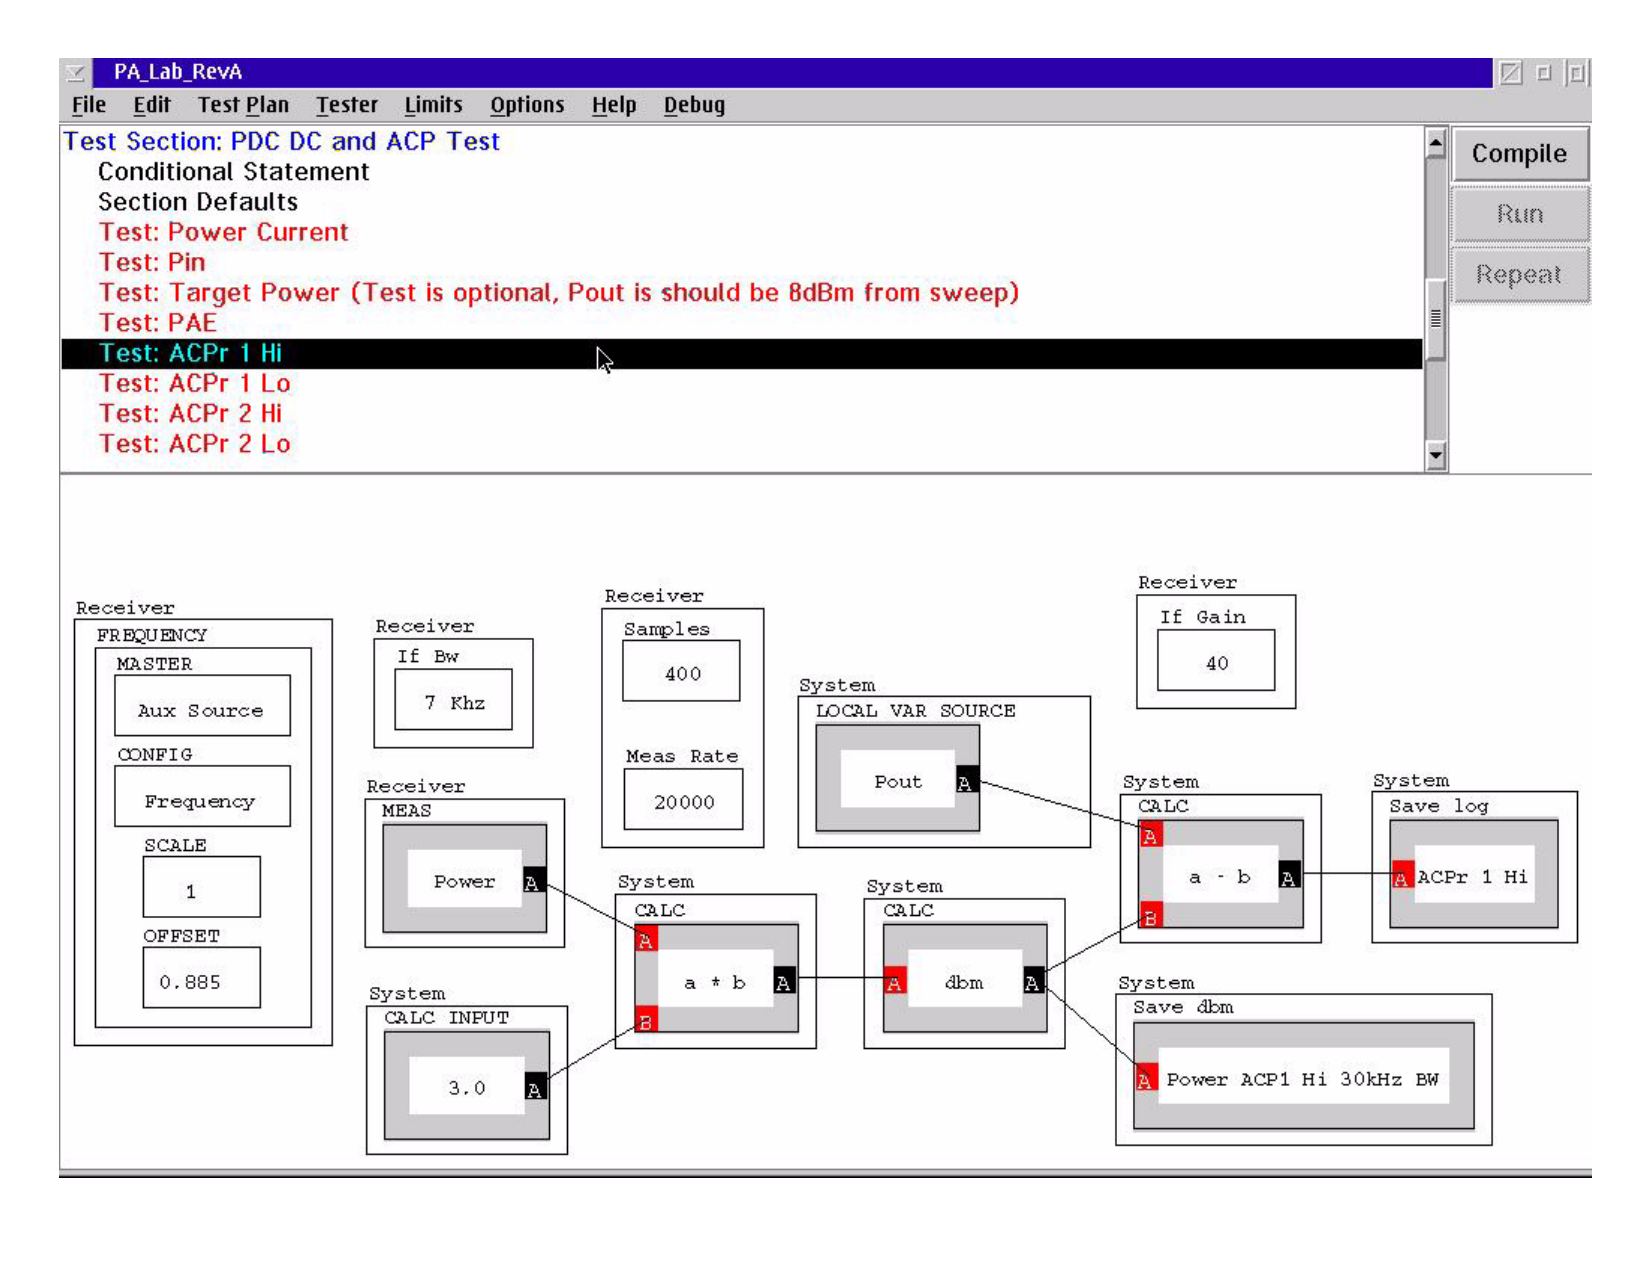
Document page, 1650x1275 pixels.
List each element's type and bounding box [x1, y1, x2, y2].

picture [59, 58, 1592, 1178]
